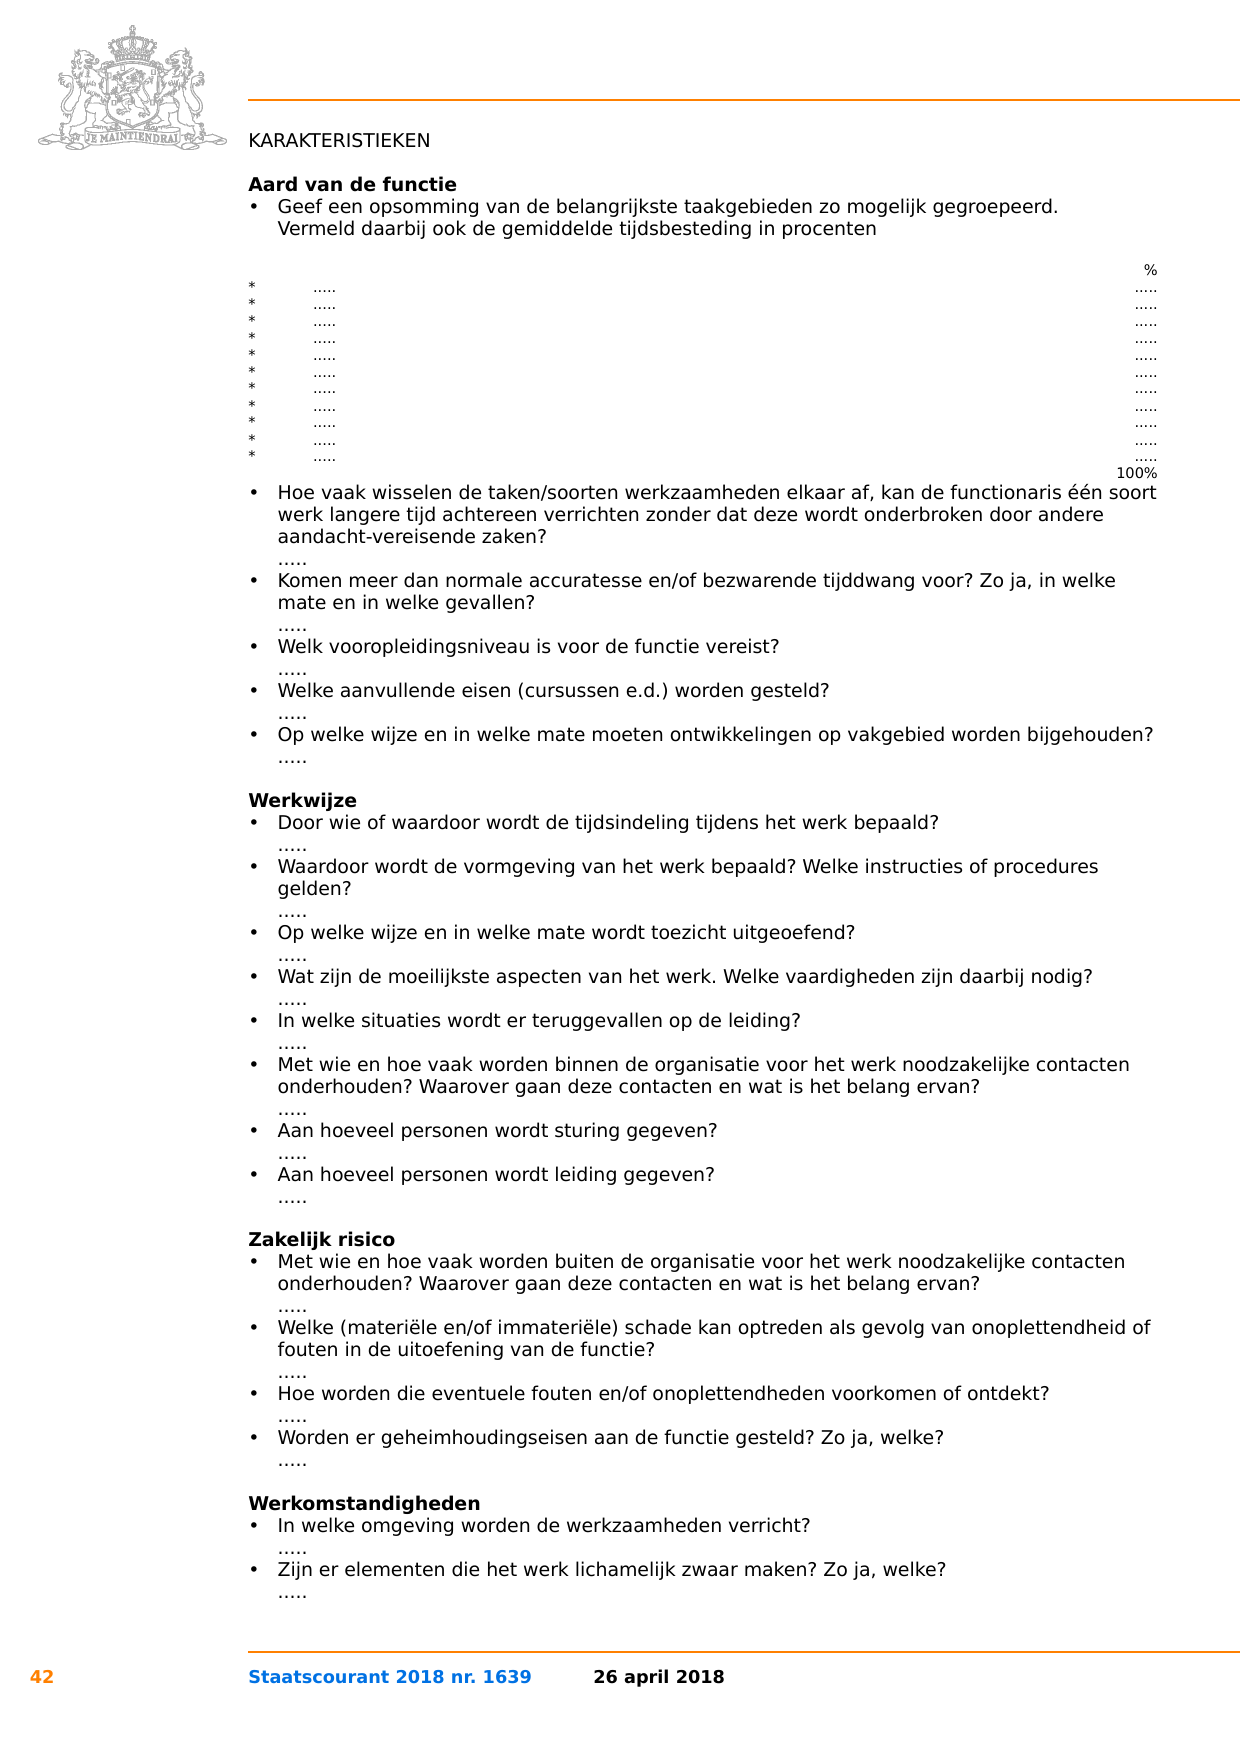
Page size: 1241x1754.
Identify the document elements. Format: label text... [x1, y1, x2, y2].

table_cell ..... [957, 364, 1163, 380]
text ..... [277, 1032, 1163, 1054]
table_cell ..... [307, 398, 957, 414]
text • Aan hoeveel personen wordt sturing gegeven? [248, 1119, 1163, 1142]
text ..... [277, 1361, 1163, 1383]
table_cell ..... [307, 414, 957, 431]
text • Aan hoeveel personen wordt leiding gegeven? [248, 1163, 1163, 1186]
table_cell [307, 465, 957, 482]
table_cell ..... [957, 296, 1163, 312]
table_header % [957, 262, 1163, 278]
text • Waardoor wordt de vormgeving van het werk bepaald? Welke instructies of procedures gelden? [248, 856, 1163, 900]
text • Zijn er elementen die het werk lichamelijk zwaar maken? Zo ja, welke? [248, 1559, 1163, 1581]
table_cell ..... [307, 380, 957, 397]
text ..... [277, 1449, 1163, 1471]
table_cell ..... [957, 313, 1163, 329]
table_cell ..... [307, 296, 957, 312]
text ..... [277, 944, 1163, 966]
subtitle Werkomstandigheden [248, 1493, 1163, 1515]
text ..... [277, 1142, 1163, 1163]
table_cell * [248, 448, 307, 465]
table_cell 100% [957, 465, 1163, 482]
text ..... [277, 702, 1163, 724]
subtitle KARAKTERISTIEKEN [248, 130, 1163, 152]
table_cell ..... [307, 330, 957, 346]
subtitle Werkwijze [248, 790, 1163, 812]
table_cell * [248, 296, 307, 312]
text ..... [277, 746, 1163, 768]
table_cell ..... [307, 279, 957, 296]
text ..... [277, 1405, 1163, 1427]
table_cell ..... [957, 448, 1163, 465]
table_cell * [248, 431, 307, 448]
text Vermeld daarbij ook de gemiddelde tijdsbesteding in procenten [277, 218, 1163, 240]
text • Op welke wijze en in welke mate moeten ontwikkelingen op vakgebied worden bijgehouden? [248, 724, 1163, 746]
table_cell ..... [957, 431, 1163, 448]
table_cell ..... [957, 380, 1163, 397]
text • Hoe vaak wisselen de taken/soorten werkzaamheden elkaar af, kan de functionaris één soort werk langere tijd achtereen verrichten zonder dat deze wordt onderbroken door andere aandacht-vereisende zaken? [248, 482, 1163, 548]
table_cell ..... [307, 364, 957, 380]
text ..... [277, 1186, 1163, 1207]
table_cell * [248, 398, 307, 414]
text • Hoe worden die eventuele fouten en/of onoplettendheden voorkomen of ontdekt? [248, 1383, 1163, 1405]
text ..... [277, 1581, 1163, 1603]
table_cell [248, 465, 307, 482]
text • Welk vooropleidingsniveau is voor de functie vereist? [248, 636, 1163, 658]
table_header [248, 262, 307, 278]
text ..... [277, 1098, 1163, 1119]
table_cell ..... [307, 431, 957, 448]
table_cell ..... [957, 279, 1163, 296]
text • Welke (materiële en/of immateriële) schade kan optreden als gevolg van onoplettendheid of fouten in de uitoefening van de functie? [248, 1317, 1163, 1361]
table_cell ..... [957, 414, 1163, 431]
text • Geef een opsomming van de belangrijkste taakgebieden zo mogelijk gegroepeerd. [248, 196, 1163, 218]
table_cell * [248, 346, 307, 363]
text • Wat zijn de moeilijkste aspecten van het werk. Welke vaardigheden zijn daarbij nodig? [248, 966, 1163, 988]
table_cell * [248, 279, 307, 296]
picture [38, 25, 227, 150]
text ..... [277, 548, 1163, 570]
table_cell ..... [307, 448, 957, 465]
text ..... [277, 1295, 1163, 1317]
text • In welke omgeving worden de werkzaamheden verricht? [248, 1515, 1163, 1537]
text ..... [277, 614, 1163, 636]
text ..... [277, 900, 1163, 922]
subtitle Zakelijk risico [248, 1229, 1163, 1251]
text • In welke situaties wordt er teruggevallen op de leiding? [248, 1010, 1163, 1032]
table_cell * [248, 330, 307, 346]
subtitle Aard van de functie [248, 174, 1163, 196]
table_cell ..... [957, 346, 1163, 363]
text • Met wie en hoe vaak worden buiten de organisatie voor het werk noodzakelijke contacten onderhouden? Waarover gaan deze contacten en wat is het belang ervan? [248, 1251, 1163, 1295]
table_cell ..... [307, 313, 957, 329]
table_cell ..... [957, 330, 1163, 346]
text • Welke aanvullende eisen (cursussen e.d.) worden gesteld? [248, 680, 1163, 702]
text • Komen meer dan normale accuratesse en/of bezwarende tijddwang voor? Zo ja, in welke mate en in welke gevallen? [248, 570, 1163, 614]
text ..... [277, 658, 1163, 680]
table_header [307, 262, 957, 278]
text • Door wie of waardoor wordt de tijdsindeling tijdens het werk bepaald? [248, 812, 1163, 834]
text • Met wie en hoe vaak worden binnen de organisatie voor het werk noodzakelijke contacten onderhouden? Waarover gaan deze contacten en wat is het belang ervan? [248, 1054, 1163, 1098]
text • Op welke wijze en in welke mate wordt toezicht uitgeoefend? [248, 922, 1163, 944]
table_cell * [248, 364, 307, 380]
table_cell ..... [957, 398, 1163, 414]
text • Worden er geheimhoudingseisen aan de functie gesteld? Zo ja, welke? [248, 1427, 1163, 1449]
table_cell * [248, 414, 307, 431]
table_cell ..... [307, 346, 957, 363]
table_cell * [248, 380, 307, 397]
text ..... [277, 988, 1163, 1010]
text ..... [277, 834, 1163, 856]
text ..... [277, 1537, 1163, 1559]
table_cell * [248, 313, 307, 329]
